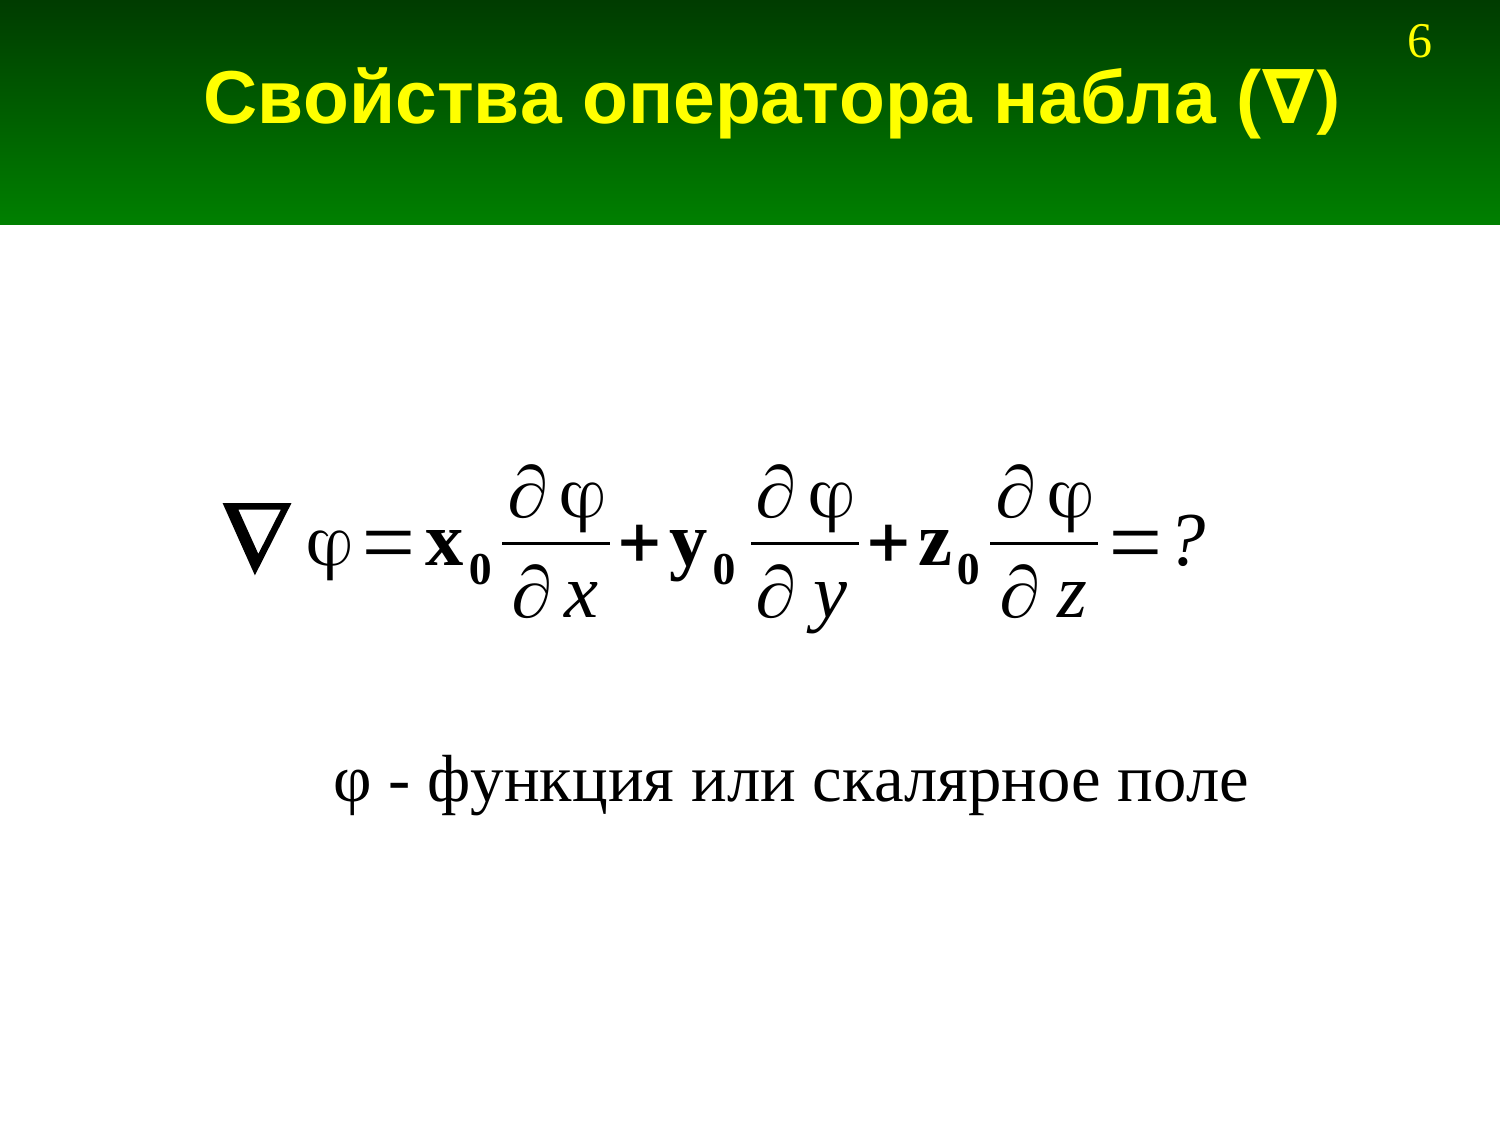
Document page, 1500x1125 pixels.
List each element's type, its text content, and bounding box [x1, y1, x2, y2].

text_box φ - функция или скалярное поле [318, 727, 1266, 823]
title Свойства оператора набла (∇) [123, 0, 1399, 188]
chart [200, 460, 1228, 634]
